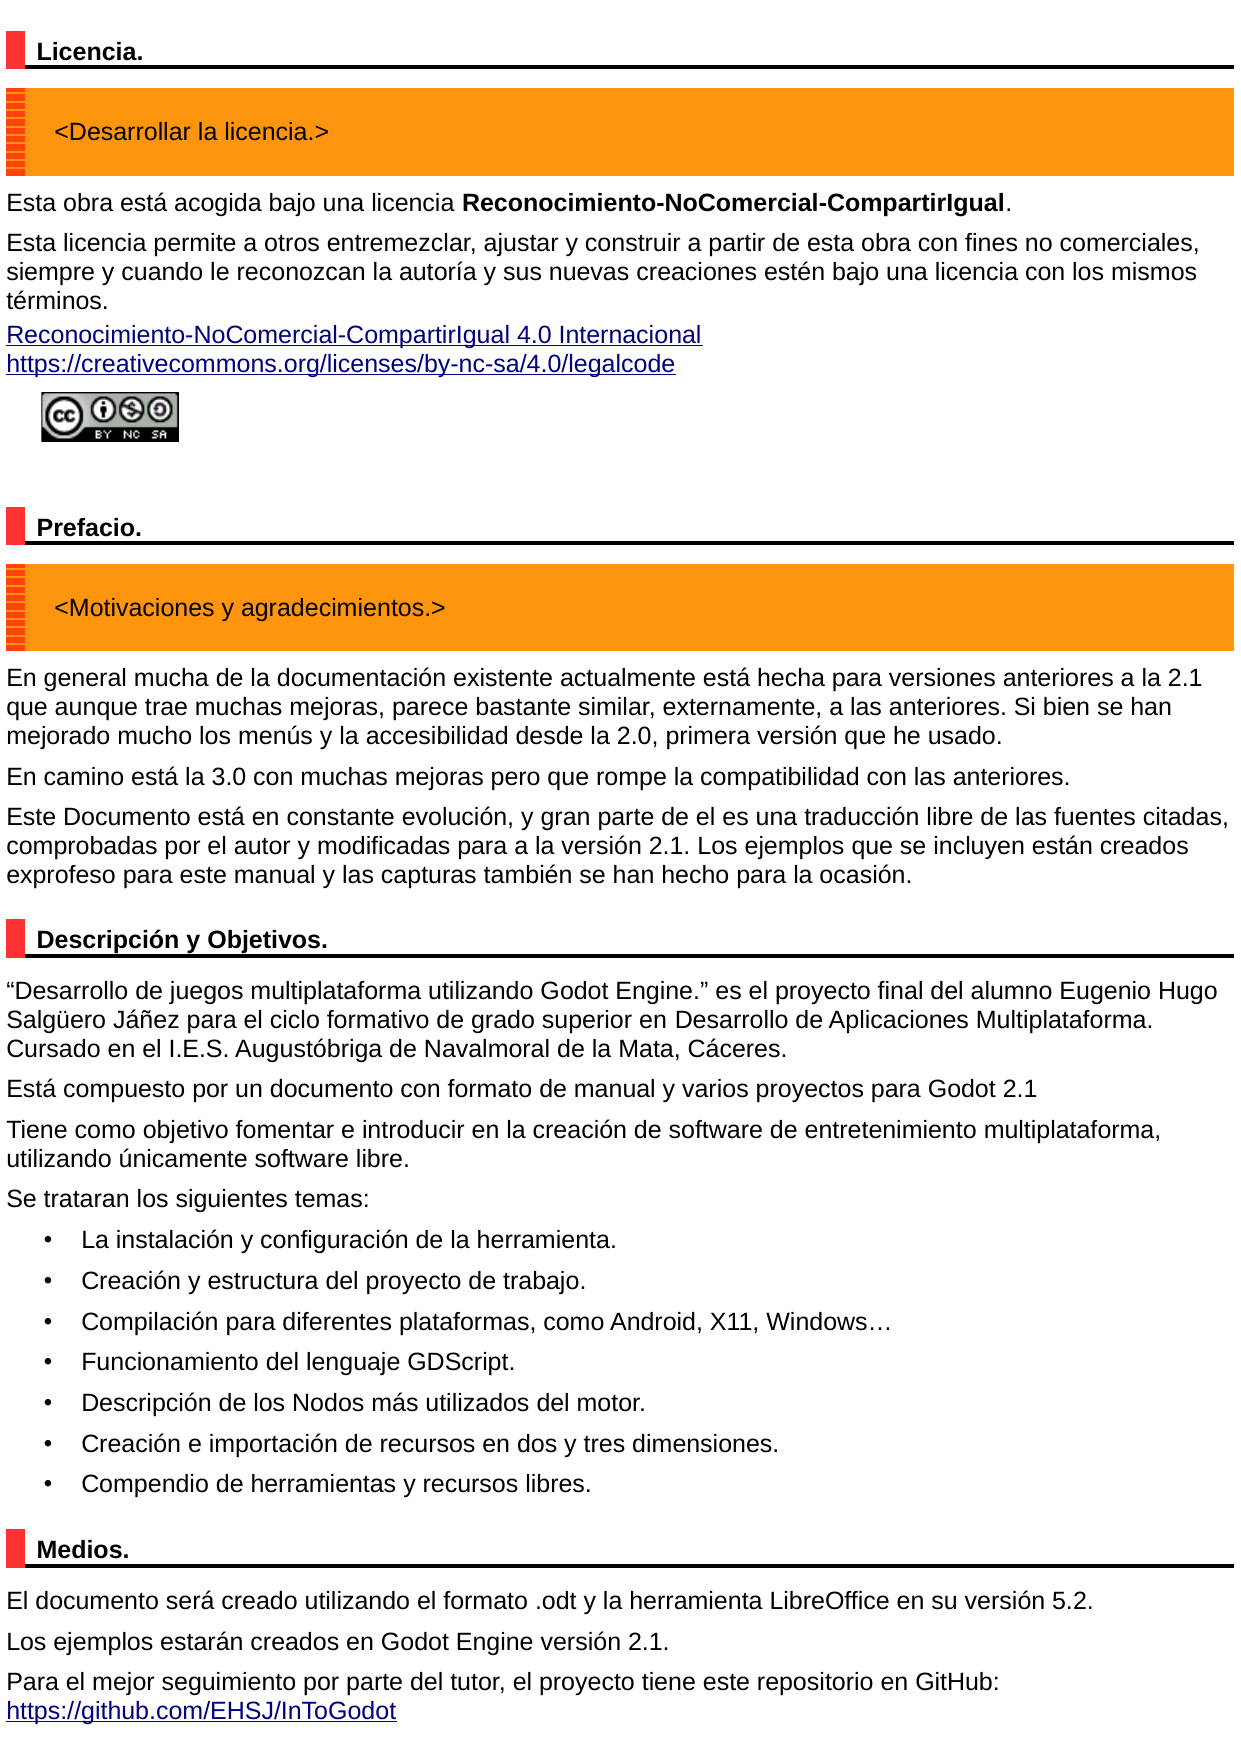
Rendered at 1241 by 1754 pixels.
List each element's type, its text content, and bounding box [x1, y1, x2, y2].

list Creación y estructura del proyecto de trabajo. [43, 1266, 1234, 1294]
text En camino está la 3.0 con muchas mejoras pero que rompe la compatibilidad con las anteriores. [6, 761, 1234, 790]
text Está compuesto por un documento con formato de manual y varios proyectos para Godot 2.1 [6, 1074, 1234, 1103]
text Tiene como objetivo fomentar e introducir en la creación de software de entretenimiento multiplataforma, utilizando únicamente software libre. [6, 1115, 1234, 1172]
text Los ejemplos estarán creados en Godot Engine versión 2.1. [6, 1627, 1234, 1656]
text <Desarrollar la licencia.> [6, 88, 1234, 176]
text Se trataran los siguientes temas: [6, 1184, 1234, 1213]
list Descripción de los Nodos más utilizados del motor. [43, 1388, 1234, 1417]
subtitle Licencia. [25, 31, 1234, 65]
subtitle Descripción y Objetivos. [25, 919, 1234, 954]
list Compendio de herramientas y recursos libres. [43, 1469, 1234, 1498]
picture [41, 392, 179, 442]
list Creación e importación de recursos en dos y tres dimensiones. [43, 1429, 1234, 1457]
list La instalación y configuración de la herramienta. [43, 1225, 1234, 1254]
text “Desarrollo de juegos multiplataforma utilizando Godot Engine.” es el proyecto final del alumno Eugenio Hugo Salgüero Jáñez para el ciclo formativo de grado superior en Desarrollo de Aplicaciones Multiplataforma. Cursado en el I.E.S. Augustóbriga de Navalmoral de la Mata, Cáceres. [6, 976, 1234, 1062]
text El documento será creado utilizando el formato .odt y la herramienta LibreOffice en su versión 5.2. [6, 1586, 1234, 1615]
text Esta licencia permite a otros entremezclar, ajustar y construir a partir de esta obra con fines no comerciales, siempre y cuando le reconozcan la autoría y sus nuevas creaciones estén bajo una licencia con los mismos términos. [6, 228, 1234, 314]
text Esta obra está acogida bajo una licencia Reconocimiento-NoComercial-CompartirIgual. [6, 187, 1234, 216]
subtitle Medios. [25, 1529, 1234, 1564]
text Este Documento está en constante evolución, y gran parte de el es una traducción libre de las fuentes citadas, comprobadas por el autor y modificadas para a la versión 2.1. Los ejemplos que se incluyen están creados exprofeso para este manual y las capturas también se han hecho para la ocasión. [6, 802, 1234, 888]
text En general mucha de la documentación existente actualmente está hecha para versiones anteriores a la 2.1 que aunque trae muchas mejoras, parece bastante similar, externamente, a las anteriores. Si bien se han mejorado mucho los menús y la accesibilidad desde la 2.0, primera versión que he usado. [6, 663, 1234, 749]
subtitle Prefacio. [25, 507, 1234, 541]
text https://creativecommons.org/licenses/by-nc-sa/4.0/legalcode [6, 349, 1234, 378]
text <Motivaciones y agradecimientos.> [6, 564, 1234, 651]
list Funcionamiento del lenguaje GDScript. [43, 1347, 1234, 1376]
list Compilación para diferentes plataformas, como Android, X11, Windows… [43, 1306, 1234, 1335]
text Para el mejor seguimiento por parte del tutor, el proyecto tiene este repositorio en GitHub: https://github.com/EHSJ/InToGodot [6, 1667, 1234, 1725]
text Reconocimiento-NoComercial-CompartirIgual 4.0 Internacional [6, 320, 1234, 349]
